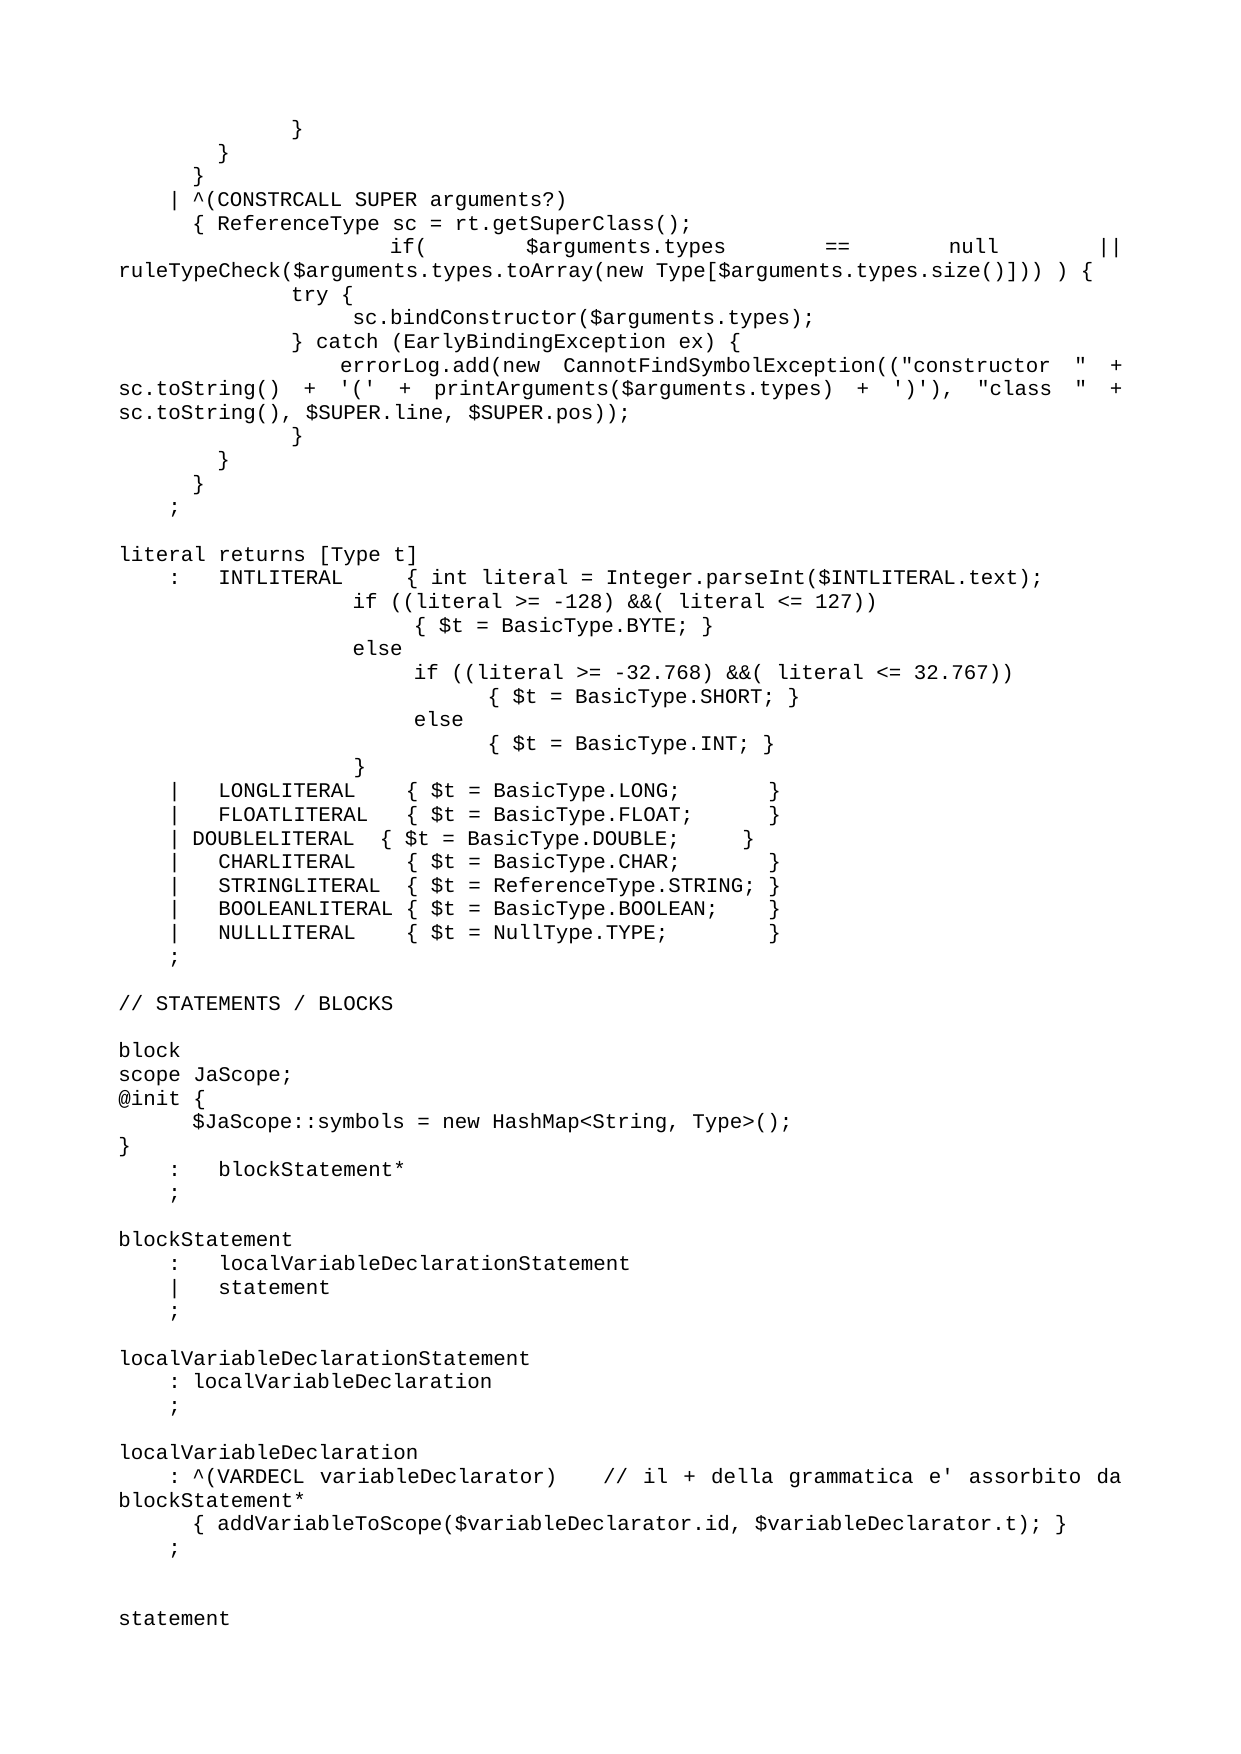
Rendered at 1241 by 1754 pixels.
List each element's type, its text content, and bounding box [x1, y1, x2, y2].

text ; [118, 1182, 1123, 1206]
text | BOOLEANLITERAL { $t = BasicType.BOOLEAN; } [118, 898, 1123, 922]
text literal returns [Type t] [118, 544, 1123, 567]
text } [118, 449, 1123, 473]
text } catch (EarlyBindingException ex) { [118, 331, 1123, 354]
text : INTLITERAL { int literal = Integer.parseInt($INTLITERAL.text); [118, 567, 1123, 591]
text : ^(VARDECL variableDeclarator) // il + della grammatica e' assorbito da blockStatement* [118, 1466, 1123, 1513]
text } [118, 118, 1123, 142]
text localVariableDeclaration [118, 1442, 1123, 1466]
text | STRINGLITERAL { $t = ReferenceType.STRING; } [118, 875, 1123, 898]
text { ReferenceType sc = rt.getSuperClass(); [118, 213, 1123, 236]
text else [118, 638, 1123, 662]
text blockStatement [118, 1229, 1123, 1253]
text { $t = BasicType.BYTE; } [118, 615, 1123, 638]
text @init { [118, 1088, 1123, 1111]
text statement [118, 1608, 1123, 1631]
text { addVariableToScope($variableDeclarator.id, $variableDeclarator.t); } [118, 1513, 1123, 1537]
text { $t = BasicType.SHORT; } [118, 686, 1123, 709]
text : localVariableDeclarationStatement [118, 1253, 1123, 1277]
text block [118, 1040, 1123, 1064]
text | ^(CONSTRCALL SUPER arguments?) [118, 189, 1123, 213]
text ; [118, 1395, 1123, 1419]
text scope JaScope; [118, 1064, 1123, 1088]
text | CHARLITERAL { $t = BasicType.CHAR; } [118, 851, 1123, 875]
text } [118, 142, 1123, 165]
text if( $arguments.types == null || ruleTypeCheck($arguments.types.toArray(new Type[$arguments.types.size()])) ) { [118, 236, 1123, 284]
text } [118, 1135, 1123, 1158]
text : localVariableDeclaration [118, 1371, 1123, 1395]
text } [118, 757, 1123, 780]
text } [118, 473, 1123, 496]
text } [118, 426, 1123, 449]
text ; [118, 1537, 1123, 1561]
text | statement [118, 1277, 1123, 1300]
text | LONGLITERAL { $t = BasicType.LONG; } [118, 780, 1123, 804]
text ; [118, 946, 1123, 969]
text if ((literal >= -32.768) &&( literal <= 32.767)) [118, 662, 1123, 686]
text // STATEMENTS / BLOCKS [118, 993, 1123, 1017]
text errorLog.add(new CannotFindSymbolException(("constructor " + sc.toString() + '(' + printArguments($arguments.types) + ')'), "class " + sc.toString(), $SUPER.line, $SUPER.pos)); [118, 354, 1123, 426]
text | NULLLITERAL { $t = NullType.TYPE; } [118, 922, 1123, 946]
text $JaScope::symbols = new HashMap<String, Type>(); [118, 1111, 1123, 1135]
text if ((literal >= -128) &&( literal <= 127)) [118, 591, 1123, 615]
text | FLOATLITERAL { $t = BasicType.FLOAT; } [118, 804, 1123, 827]
text try { [118, 284, 1123, 307]
text | DOUBLELITERAL { $t = BasicType.DOUBLE; } [118, 827, 1123, 851]
text else [118, 709, 1123, 733]
text ; [118, 1300, 1123, 1324]
text ; [118, 496, 1123, 520]
text sc.bindConstructor($arguments.types); [118, 307, 1123, 331]
text : blockStatement* [118, 1158, 1123, 1182]
text localVariableDeclarationStatement [118, 1348, 1123, 1371]
text { $t = BasicType.INT; } [118, 733, 1123, 757]
text } [118, 165, 1123, 189]
